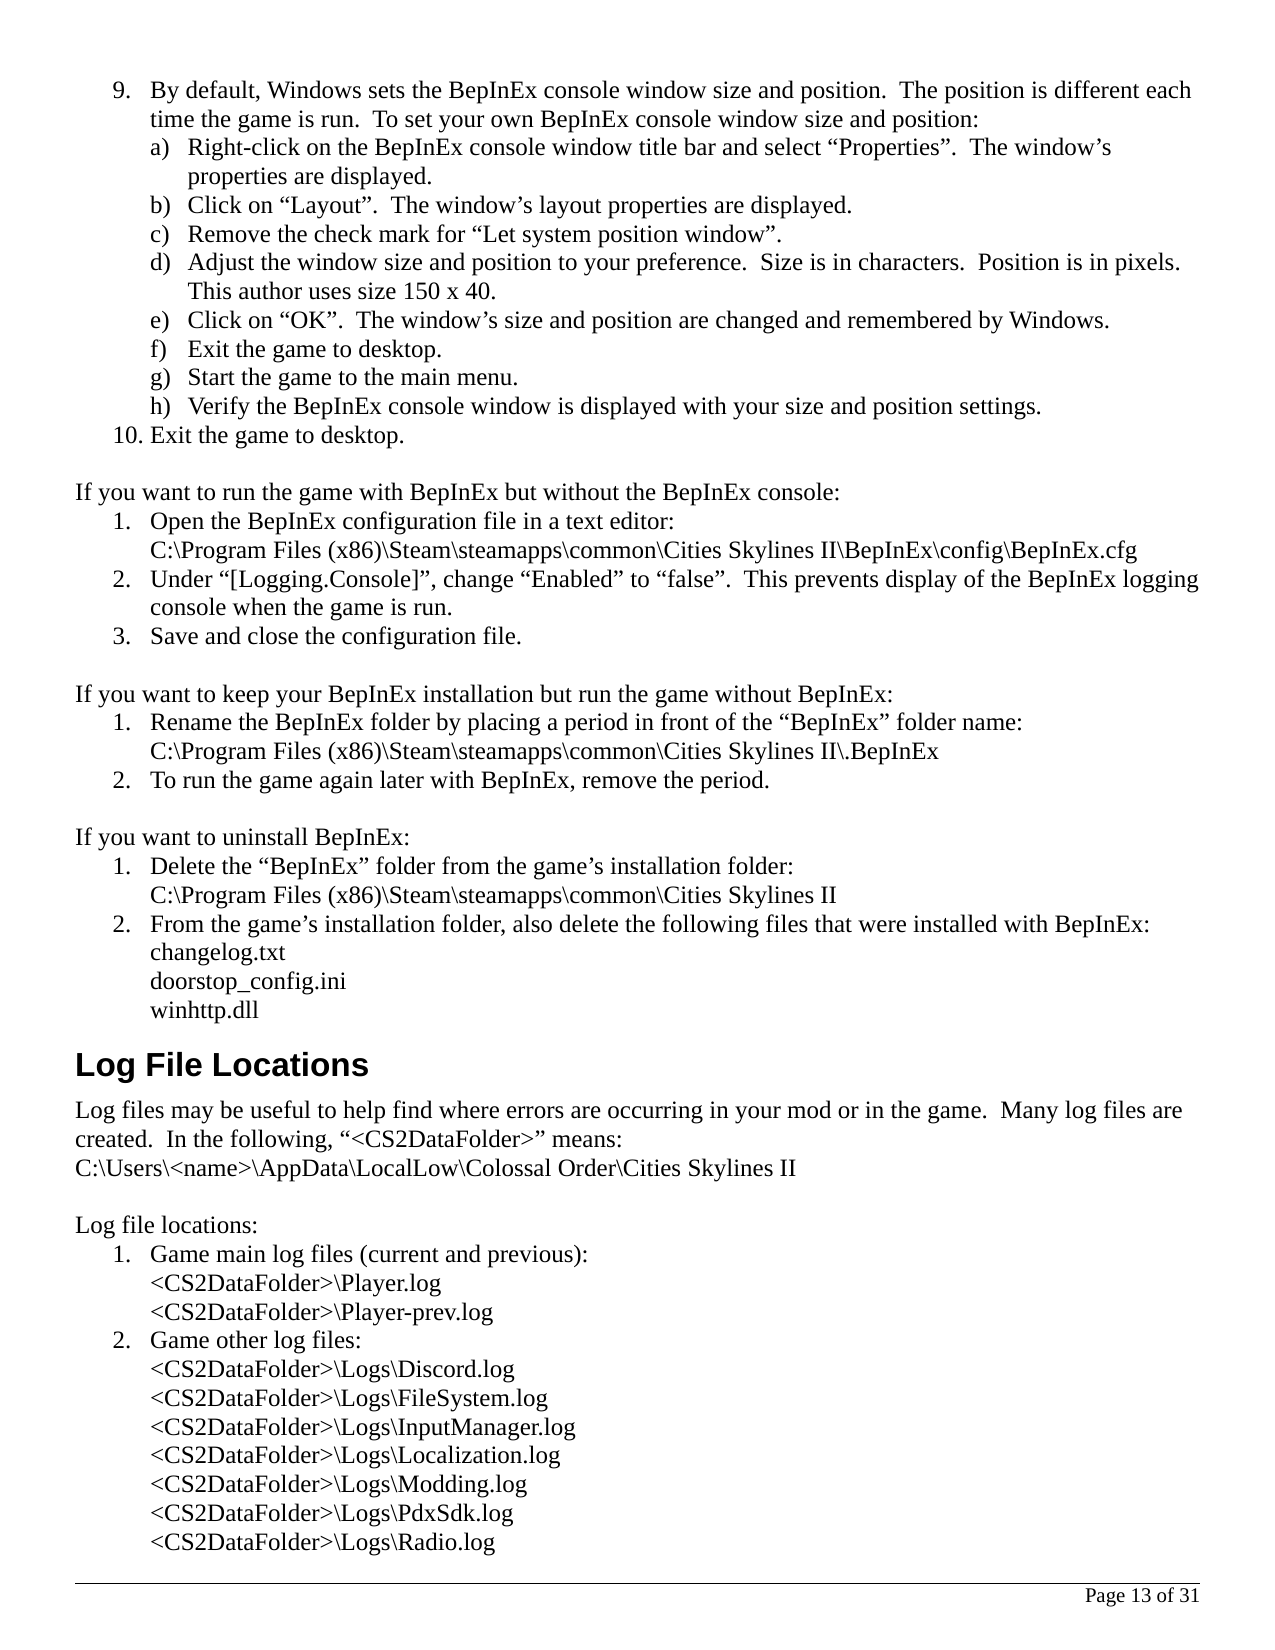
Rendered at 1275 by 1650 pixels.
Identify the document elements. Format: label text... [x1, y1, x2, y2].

text Log file locations: [75, 1211, 1200, 1239]
list Delete the “BepInEx” folder from the game’s installation folder: C:\Program Files (x86)\Steam\steamapps\common\Cities Skylines II [112, 851, 1200, 909]
list To run the game again later with BepInEx, remove the period. [112, 765, 1200, 794]
text If you want to keep your BepInEx installation but run the game without BepInEx: [75, 679, 1200, 707]
list Exit the game to desktop. [150, 334, 1200, 362]
text If you want to run the game with BepInEx but without the BepInEx console: [75, 477, 1200, 506]
list Verify the BepInEx console window is displayed with your size and position settings. [150, 391, 1200, 420]
list Save and close the configuration file. [112, 621, 1200, 650]
list By default, Windows sets the BepInEx console window size and position. The position is different each time the game is run. To set your own BepInEx console window size and position: [112, 75, 1200, 132]
list Open the BepInEx configuration file in a text editor: C:\Program Files (x86)\Steam\steamapps\common\Cities Skylines II\BepInEx\config\BepInEx.cfg [112, 506, 1200, 564]
list From the game’s installation folder, also delete the following files that were installed with BepInEx: changelog.txt doorstop_config.ini winhttp.dll [112, 909, 1200, 1024]
list Start the game to the main menu. [150, 362, 1200, 391]
list Click on “Layout”. The window’s layout properties are displayed. [150, 190, 1200, 219]
text Log files may be useful to help find where errors are occurring in your mod or in the game. Many log files are created. In the following, “<CS2DataFolder>” means: C:\Users\<name>\AppData\LocalLow\Colossal Order\Cities Skylines II [75, 1096, 1200, 1182]
list Click on “OK”. The window’s size and position are changed and remembered by Windows. [150, 305, 1200, 334]
text If you want to uninstall BepInEx: [75, 822, 1200, 851]
list Game main log files (current and previous): <CS2DataFolder>\Player.log <CS2DataFolder>\Player-prev.log [112, 1239, 1200, 1326]
subtitle Log File Locations [75, 1044, 1200, 1083]
list Rename the BepInEx folder by placing a period in front of the “BepInEx” folder name: C:\Program Files (x86)\Steam\steamapps\common\Cities Skylines II\.BepInEx [112, 707, 1200, 765]
list Adjust the window size and position to your preference. Size is in characters. Position is in pixels. This author uses size 150 x 40. [150, 247, 1200, 305]
list Exit the game to desktop. [112, 420, 1200, 449]
list Right-click on the BepInEx console window title bar and select “Properties”. The window’s properties are displayed. [150, 132, 1200, 190]
list Game other log files: <CS2DataFolder>\Logs\Discord.log <CS2DataFolder>\Logs\FileSystem.log <CS2DataFolder>\Logs\InputManager.log <CS2DataFolder>\Logs\Localization.log <CS2DataFolder>\Logs\Modding.log <CS2DataFolder>\Logs\PdxSdk.log <CS2DataFolder>\Logs\Radio.log [112, 1326, 1200, 1556]
list Remove the check mark for “Let system position window”. [150, 219, 1200, 247]
list Under “[Logging.Console]”, change “Enabled” to “false”. This prevents display of the BepInEx logging console when the game is run. [112, 564, 1200, 621]
